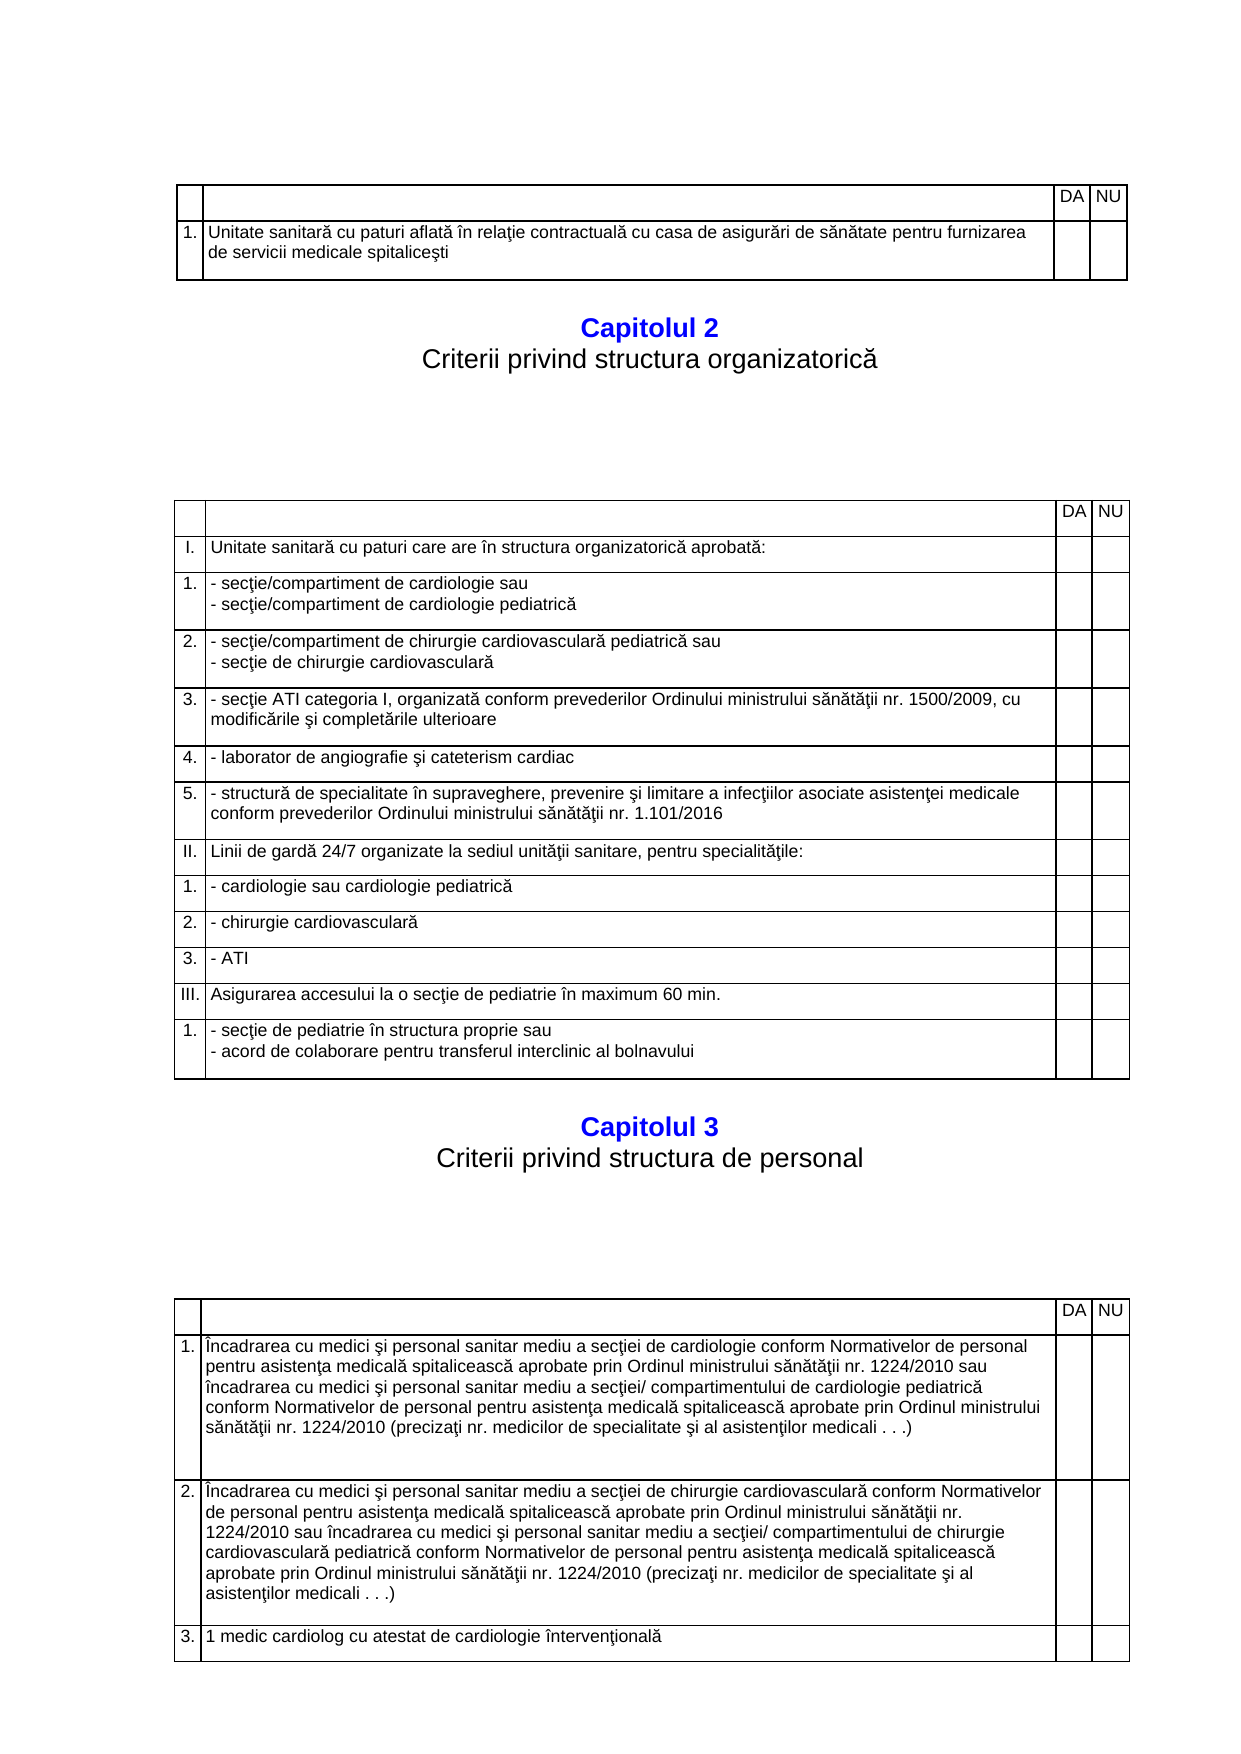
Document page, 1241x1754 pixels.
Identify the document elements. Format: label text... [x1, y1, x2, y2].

text [118, 59, 1181, 122]
table_cell [1093, 537, 1129, 572]
table_cell [1057, 747, 1091, 781]
table_cell [1093, 689, 1129, 745]
table_cell [170, 781, 174, 839]
table_cell [170, 536, 174, 572]
table_cell - secţie/compartiment de cardiologie sau - secţie/compartiment de cardiologie pediatrică [206, 573, 1055, 629]
table_cell [1093, 1481, 1129, 1625]
table_cell [170, 911, 174, 947]
table_cell [1093, 948, 1129, 982]
table_cell 1. [175, 1020, 205, 1078]
table_cell [170, 1334, 174, 1479]
table_cell 1. [175, 876, 205, 911]
table_cell Încadrarea cu medici şi personal sanitar mediu a secţiei de cardiologie conform Normativelor de personal pentru asistenţa medicală spitalicească aprobate prin Ordinul ministrului sănătăţii nr. 1224/2010 sau încadrarea cu medici şi personal sanitar mediu a secţiei/ compartimentului de cardiologie pediatrică conform Normativelor de personal pentru asistenţa medicală spitalicească aprobate prin Ordinul ministrului sănătăţii nr. 1224/2010 (precizaţi nr. medicilor de specialitate şi al asistenţilor medicali . . .) [202, 1336, 1055, 1479]
table_cell - secţie de pediatrie în structura proprie sau - acord de colaborare pentru transferul interclinic al bolnavului [206, 1020, 1055, 1078]
table_cell [1093, 1626, 1129, 1661]
table_header [201, 1267, 1056, 1298]
table_cell [170, 947, 174, 982]
table_cell 1. [178, 222, 202, 279]
table_cell [1057, 840, 1091, 875]
table_cell 2. [175, 1481, 200, 1625]
table_cell - chirurgie cardiovasculară [206, 912, 1055, 947]
table_cell Încadrarea cu medici şi personal sanitar mediu a secţiei de chirurgie cardiovasculară conform Normativelor de personal pentru asistenţa medicală spitalicească aprobate prin Ordinul ministrului sănătăţii nr. 1224/2010 sau încadrarea cu medici şi personal sanitar mediu a secţiei/ compartimentului de chirurgie cardiovasculară pediatrică conform Normativelor de personal pentru asistenţa medicală spitalicească aprobate prin Ordinul ministrului sănătăţii nr. 1224/2010 (precizaţi nr. medicilor de specialitate şi al asistenţilor medicali . . .) [202, 1481, 1055, 1625]
table_cell [206, 501, 1055, 536]
table_cell [202, 1300, 1055, 1334]
table_cell [1057, 689, 1091, 745]
table_header [206, 469, 1056, 500]
table_cell Unitate sanitară cu paturi aflată în relaţie contractuală cu casa de asigurări de sănătate pentru furnizarea de servicii medicale spitaliceşti [204, 222, 1053, 279]
table_cell [1093, 1020, 1129, 1078]
table_cell DA [1055, 186, 1089, 220]
table_cell [1057, 1626, 1091, 1661]
table_cell - cardiologie sau cardiologie pediatrică [206, 876, 1055, 911]
table_cell [172, 184, 176, 220]
table_cell [1093, 783, 1129, 839]
table_header [1056, 1267, 1092, 1298]
table_cell [1057, 537, 1091, 572]
table_cell [1093, 1336, 1129, 1479]
table_header [1090, 153, 1127, 184]
table_cell [1057, 783, 1091, 839]
table_cell II. [175, 840, 205, 875]
table_cell [170, 687, 174, 745]
table_cell [175, 501, 205, 536]
table_cell - secţie ATI categoria I, organizată conform prevederilor Ordinului ministrului sănătăţii nr. 1500/2009, cu modificările şi completările ulterioare [206, 689, 1055, 745]
table_cell [1093, 747, 1129, 781]
table_cell [170, 629, 174, 687]
table_cell 1. [175, 1336, 200, 1479]
table_header [1056, 469, 1092, 500]
table_cell - secţie/compartiment de chirurgie cardiovasculară pediatrică sau - secţie de chirurgie cardiovasculară [206, 631, 1055, 687]
table_cell 4. [175, 747, 205, 781]
table_header [170, 469, 174, 500]
table_cell [1057, 1020, 1091, 1078]
table_cell [170, 500, 174, 536]
table_header [170, 1267, 174, 1298]
table_cell 3. [175, 948, 205, 982]
table_header [203, 153, 1054, 184]
table_cell - structură de specialitate în supraveghere, prevenire şi limitare a infecţiilor asociate asistenţei medicale conform prevederilor Ordinului ministrului sănătăţii nr. 1.101/2016 [206, 783, 1055, 839]
table_cell [170, 745, 174, 781]
table_cell [1093, 876, 1129, 911]
table_cell [1057, 1481, 1091, 1625]
table_cell [172, 220, 176, 279]
table_cell 1 medic cardiolog cu atestat de cardiologie întervenţională [202, 1626, 1055, 1661]
table_cell [1093, 840, 1129, 875]
table_cell [1057, 1336, 1091, 1479]
table_header [175, 1267, 201, 1298]
table_cell [170, 1625, 174, 1661]
table_cell [1057, 573, 1091, 629]
table_cell I. [175, 537, 205, 572]
table_cell 1. [175, 573, 205, 629]
table_cell [170, 1479, 174, 1625]
table_cell [170, 983, 174, 1018]
table_cell [178, 186, 202, 220]
table_cell [1057, 912, 1091, 947]
table_cell [1055, 222, 1089, 279]
table_cell 2. [175, 631, 205, 687]
table_cell DA [1057, 501, 1091, 536]
table_cell [204, 186, 1053, 220]
table_cell [1091, 222, 1126, 279]
table_cell [1093, 984, 1129, 1018]
table_cell Linii de gardă 24/7 organizate la sediul unităţii sanitare, pentru specialităţile: [206, 840, 1055, 875]
table_header [1054, 153, 1090, 184]
table_header [172, 153, 177, 184]
table_cell [1093, 912, 1129, 947]
text Capitolul 2 Criterii privind structura organizatorică [118, 312, 1181, 437]
table_cell - laborator de angiografie şi cateterism cardiac [206, 747, 1055, 781]
table_cell Unitate sanitară cu paturi care are în structura organizatorică aprobată: [206, 537, 1055, 572]
table_cell [1057, 948, 1091, 982]
table_header [175, 469, 206, 500]
table_cell 3. [175, 1626, 200, 1661]
table_header [1092, 469, 1129, 500]
table_cell [1093, 573, 1129, 629]
table_cell [1057, 631, 1091, 687]
table_cell Asigurarea accesului la o secţie de pediatrie în maximum 60 min. [206, 984, 1055, 1018]
table_cell [170, 1298, 174, 1334]
table_cell [1057, 876, 1091, 911]
table_header [177, 153, 203, 184]
table_cell [1057, 984, 1091, 1018]
table_cell III. [175, 984, 205, 1018]
table_cell 2. [175, 912, 205, 947]
table_cell [170, 839, 174, 875]
text Capitolul 3 Criterii privind structura de personal [118, 1111, 1181, 1236]
table_cell [170, 1019, 174, 1078]
table_cell 3. [175, 689, 205, 745]
table_cell DA [1057, 1300, 1091, 1334]
table_cell [170, 572, 174, 629]
table_cell 5. [175, 783, 205, 839]
table_cell NU [1091, 186, 1126, 220]
table_cell [170, 875, 174, 911]
table_cell [175, 1300, 200, 1334]
table_cell [1093, 631, 1129, 687]
table_header [1092, 1267, 1129, 1298]
table_cell NU [1093, 501, 1129, 536]
table_cell - ATI [206, 948, 1055, 982]
table_cell NU [1093, 1300, 1129, 1334]
